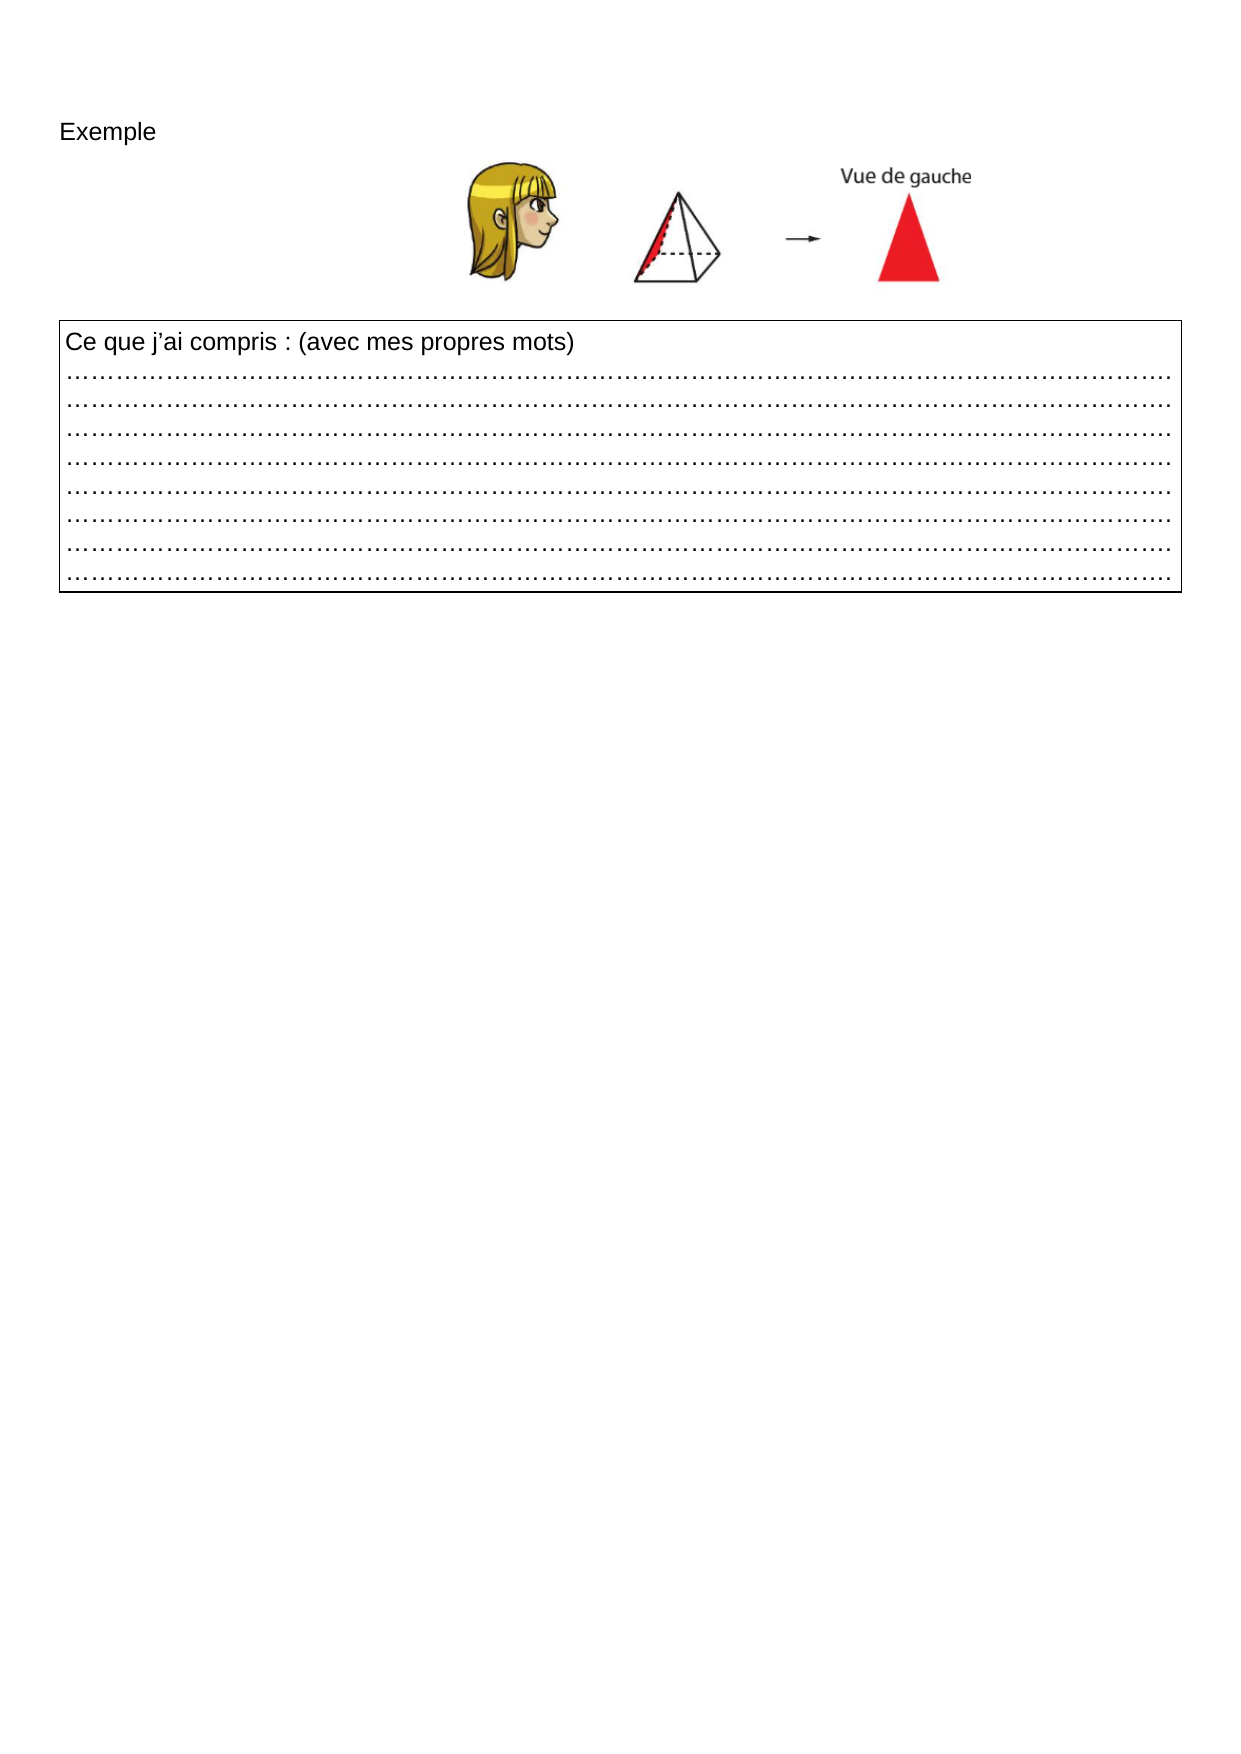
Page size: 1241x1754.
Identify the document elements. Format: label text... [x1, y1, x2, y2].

table_header Ce que j’ai compris : (avec mes propres mots) ……………………………………………………………………………………………………………………. ……………………………………………………………………………………………………………………. ……………………………………………………………………………………………………………………. ……………………………………………………………………………………………………………………. ……………………………………………………………………………………………………………………. ……………………………………………………………………………………………………………………. ……………………………………………………………………………………………………………………. ……………………………………………………………………………………………………………………. [60, 321, 1181, 591]
text Exemple [59, 117, 1181, 145]
picture [457, 160, 973, 292]
